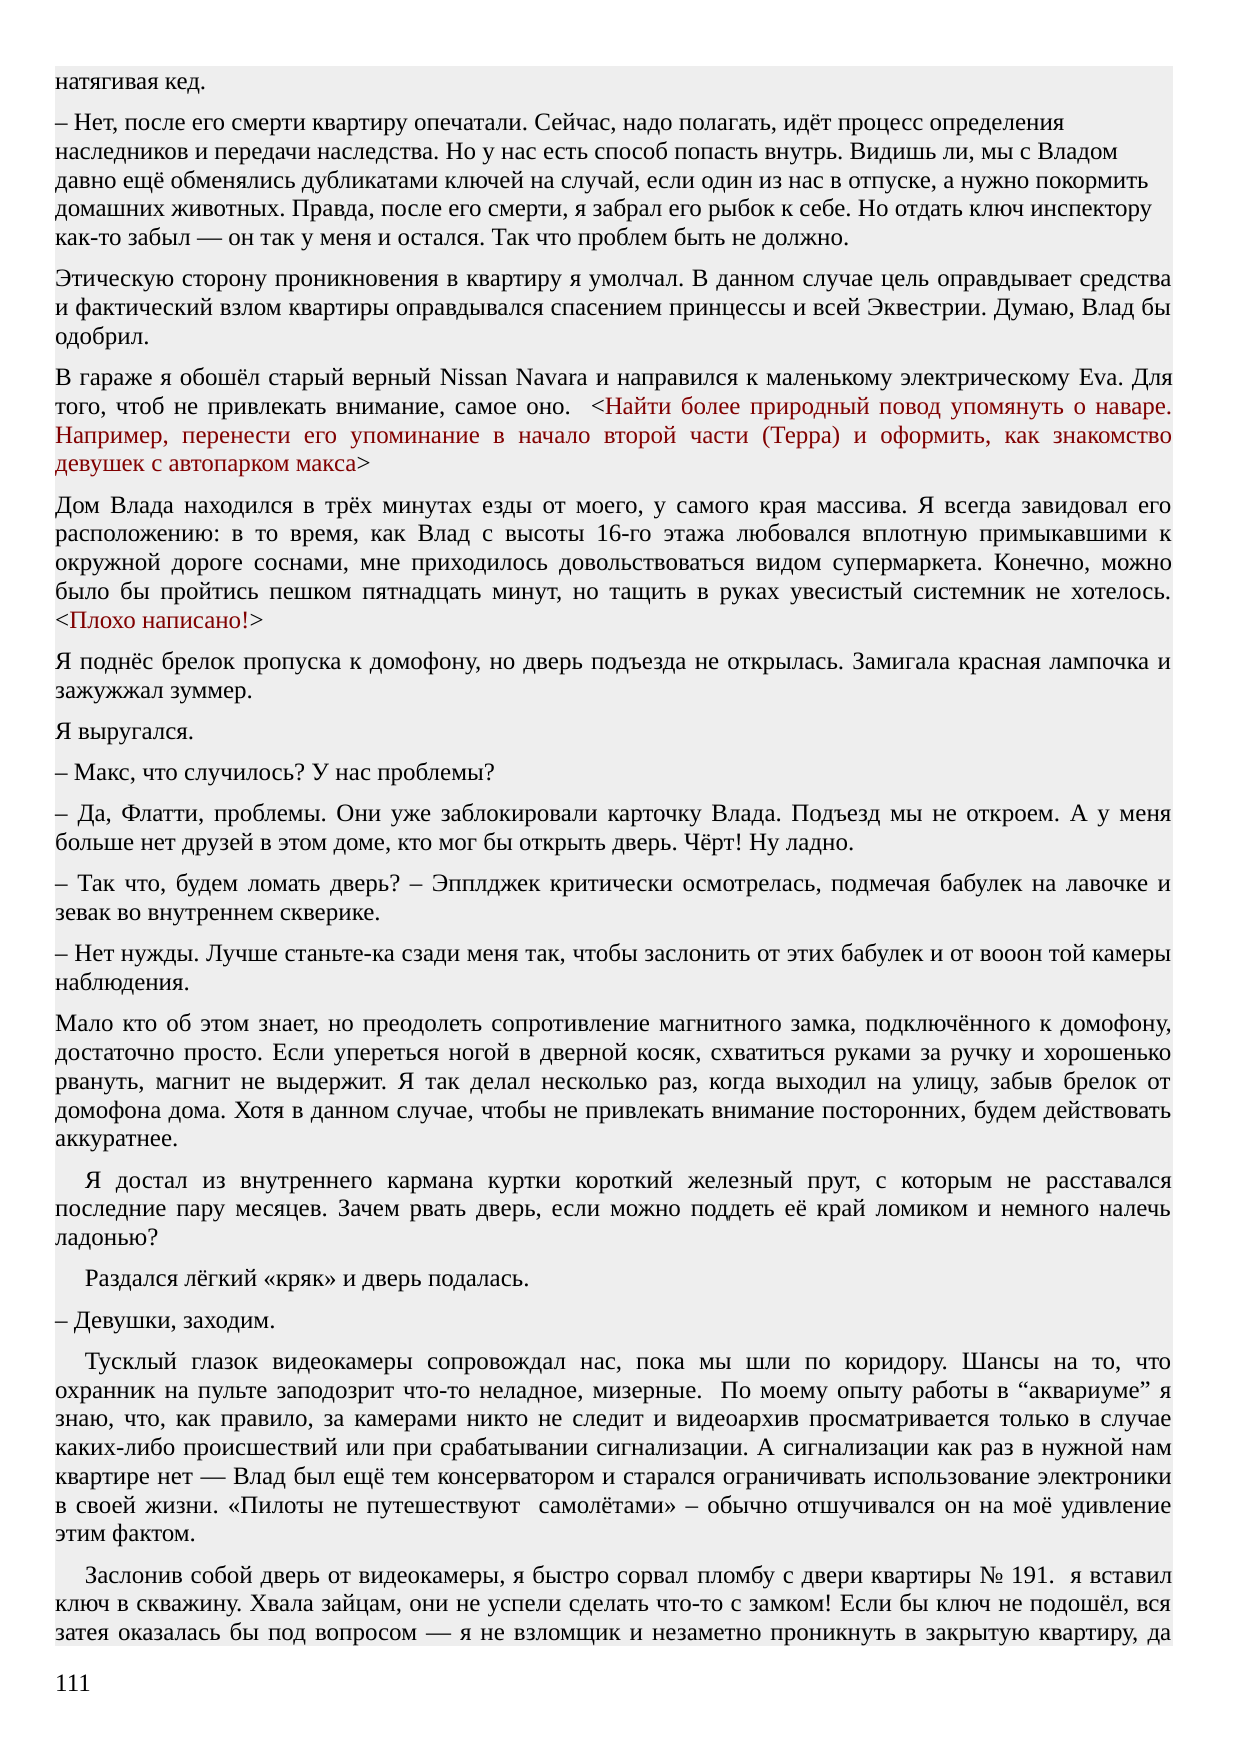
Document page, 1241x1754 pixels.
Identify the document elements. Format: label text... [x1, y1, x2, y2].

text Этическую сторону проникновения в квартиру я умолчал. В данном случае цель оправдывает средства и фактический взлом квартиры оправдывался спасением принцессы и всей Эквестрии. Думаю, Влад бы одобрил. [55, 263, 1173, 350]
text В гараже я обошёл старый верный Nissan Navara и направился к маленькому электрическому Eva. Для того, чтоб не привлекать внимание, самое оно. <Найти более природный повод упомянуть о наваре. Например, перенести его упоминание в начало второй части (Терра) и оформить, как знакомство девушек с автопарком макса> [55, 362, 1173, 477]
text – Так что, будем ломать дверь? – Эпплджек критически осмотрелась, подмечая бабулек на лавочке и зевак во внутреннем скверике. [55, 868, 1173, 926]
text – Да, Флатти, проблемы. Они уже заблокировали карточку Влада. Подъезд мы не откроем. А у меня больше нет друзей в этом доме, кто мог бы открыть дверь. Чёрт! Ну ладно. [55, 798, 1173, 856]
text Я поднёс брелок пропуска к домофону, но дверь подъезда не открылась. Замигала красная лампочка и зажужжал зуммер. [55, 646, 1173, 703]
text – Девушки, заходим. [55, 1305, 1173, 1333]
list Мало кто об этом знает, но преодолеть сопротивление магнитного замка, подключённого к домофону, достаточно просто. Если упереться ногой в дверной косяк, схватиться руками за ручку и хорошенько рвануть, магнит не выдержит. Я так делал несколько раз, когда выходил на улицу, забыв брелок от домофона дома. Хотя в данном случае, чтобы не привлекать внимание посторонних, будем действовать аккуратнее. [55, 1008, 1173, 1152]
text Раздался лёгкий «кряк» и дверь подалась. [55, 1263, 1173, 1292]
text – Нет нужды. Лучше станьте-ка сзади меня так, чтобы заслонить от этих бабулек и от вооон той камеры наблюдения. [55, 938, 1173, 996]
text натягивая кед. [55, 66, 1173, 95]
text – Нет, после его смерти квартиру опечатали. Сейчас, надо полагать, идёт процесс определения наследников и передачи наследства. Но у нас есть способ попасть внутрь. Видишь ли, мы с Владом давно ещё обменялись дубликатами ключей на случай, если один из нас в отпуске, а нужно покормить домашних животных. Правда, после его смерти, я забрал его рыбок к себе. Но отдать ключ инспектору как-то забыл — он так у меня и остался. Так что проблем быть не должно. [55, 107, 1173, 251]
text Тусклый глазок видеокамеры сопровождал нас, пока мы шли по коридору. Шансы на то, что охранник на пульте заподозрит что-то неладное, мизерные. По моему опыту работы в “аквариуме” я знаю, что, как правило, за камерами никто не следит и видеоархив просматривается только в случае каких-либо происшествий или при срабатывании сигнализации. А сигнализации как раз в нужной нам квартире нет — Влад был ещё тем консерватором и старался ограничивать использование электроники в своей жизни. «Пилоты не путешествуют самолётами» – обычно отшучивался он на моё удивление этим фактом. [55, 1346, 1173, 1547]
text Дом Влада находился в трёх минутах езды от моего, у самого края массива. Я всегда завидовал его расположению: в то время, как Влад с высоты 16-го этажа любовался вплотную примыкавшими к окружной дороге соснами, мне приходилось довольствоваться видом супермаркета. Конечно, можно было бы пройтись пешком пятнадцать минут, но тащить в руках увесистый системник не хотелось. <Плохо написано!> [55, 490, 1173, 633]
text Заслонив собой дверь от видеокамеры, я быстро сорвал пломбу с двери квартиры № 191. я вставил ключ в скважину. Хвала зайцам, они не успели сделать что-то с замком! Если бы ключ не подошёл, вся затея оказалась бы под вопросом — я не взломщик и незаметно проникнуть в закрытую квартиру, да [55, 1560, 1173, 1646]
text Я выругался. [55, 716, 1173, 745]
text – Макс, что случилось? У нас проблемы? [55, 757, 1173, 786]
text Я достал из внутреннего кармана куртки короткий железный прут, с которым не расставался последние пару месяцев. Зачем рвать дверь, если можно поддеть её край ломиком и немного налечь ладонью? [55, 1165, 1173, 1251]
